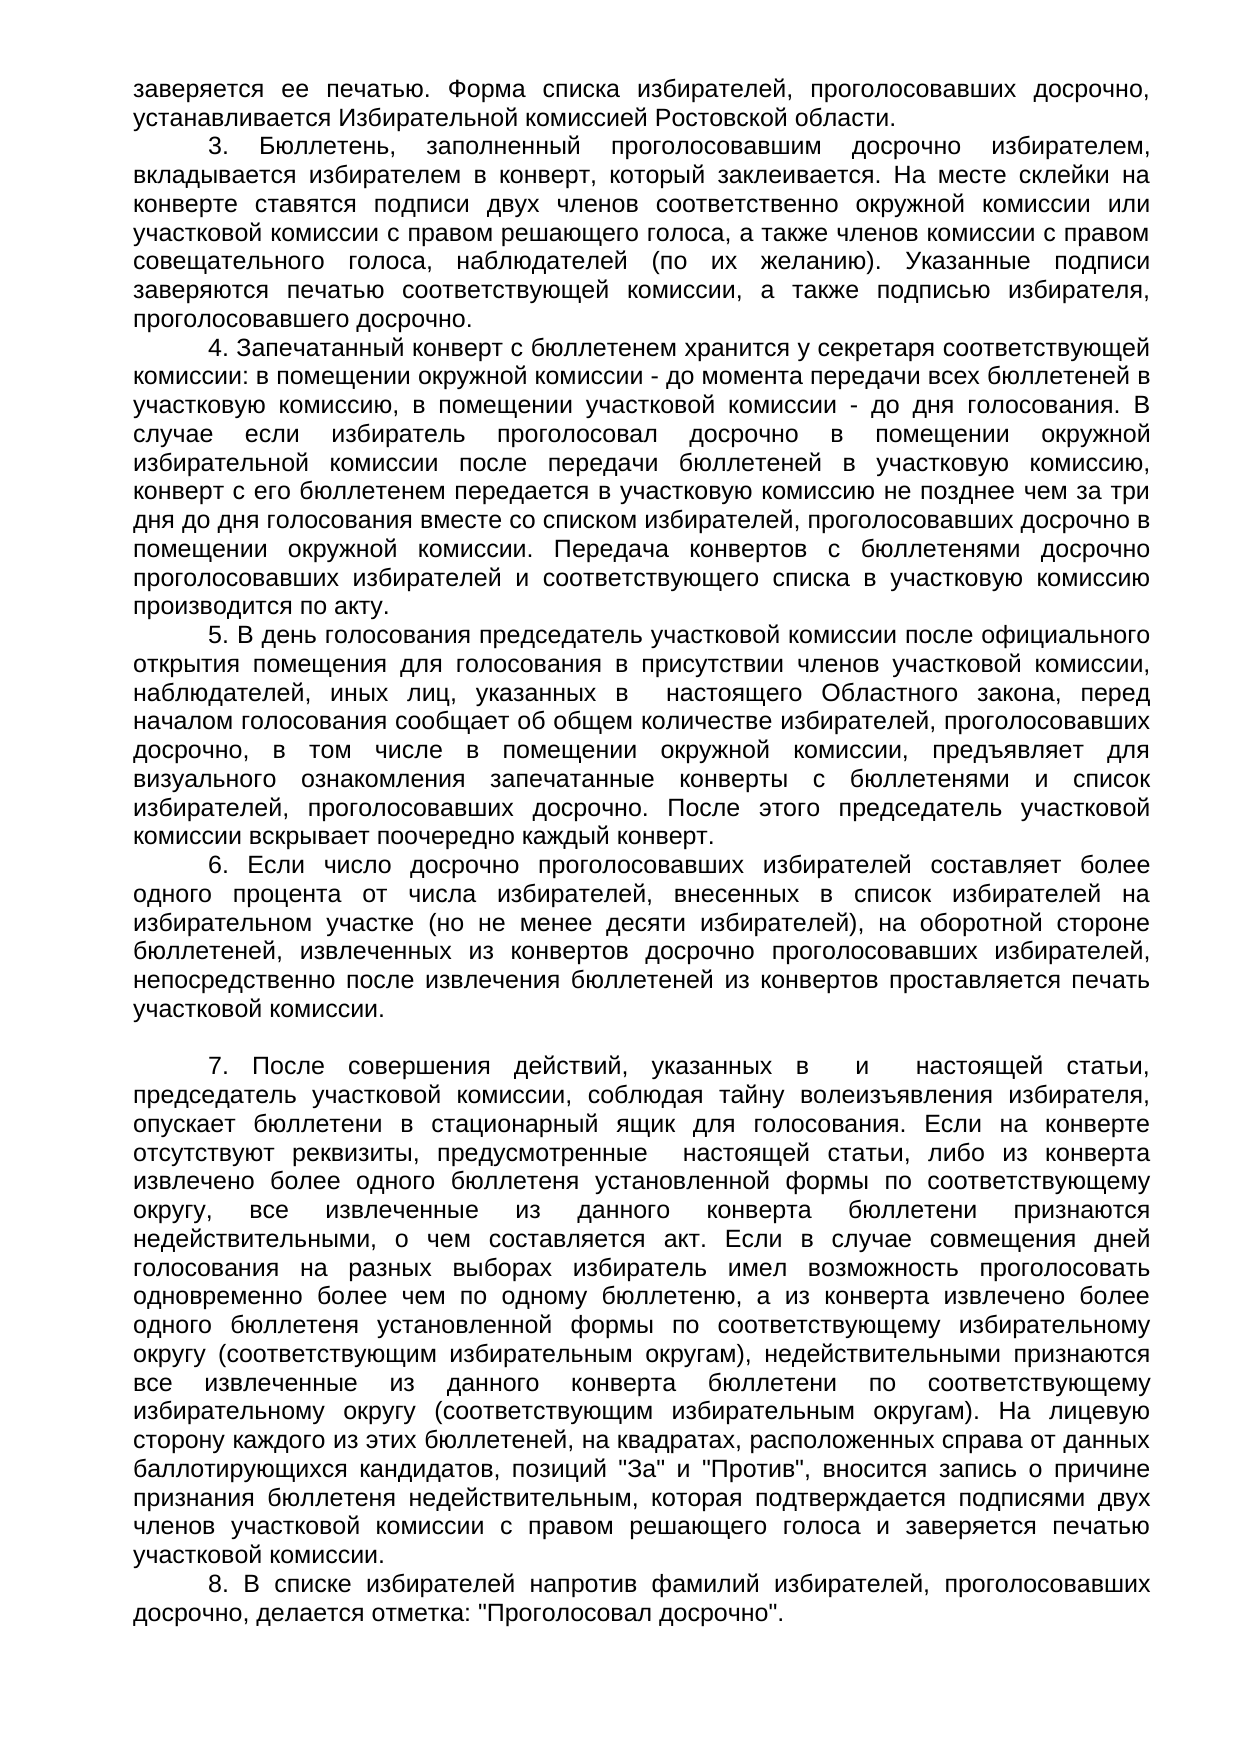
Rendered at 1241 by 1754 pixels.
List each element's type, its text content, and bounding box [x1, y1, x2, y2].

text 8. В списке избирателей напротив фамилий избирателей, проголосовавших досрочно, делается отметка: "Проголосовал досрочно". [133, 1569, 1152, 1626]
text 5. В день голосования председатель участковой комиссии после официального открытия помещения для голосования в присутствии членов участковой комиссии, наблюдателей, иных лиц, указанных в настоящего Областного закона, перед началом голосования сообщает об общем количестве избирателей, проголосовавших досрочно, в том числе в помещении окружной комиссии, предъявляет для визуального ознакомления запечатанные конверты с бюллетенями и список избирателей, проголосовавших досрочно. После этого председатель участковой комиссии вскрывает поочередно каждый конверт. [133, 620, 1152, 850]
text 6. Если число досрочно проголосовавших избирателей составляет более одного процента от числа избирателей, внесенных в список избирателей на избирательном участке (но не менее десяти избирателей), на оборотной стороне бюллетеней, извлеченных из конвертов досрочно проголосовавших избирателей, непосредственно после извлечения бюллетеней из конвертов проставляется печать участковой комиссии. [133, 850, 1152, 1023]
text 4. Запечатанный конверт с бюллетенем хранится у секретаря соответствующей комиссии: в помещении окружной комиссии - до момента передачи всех бюллетеней в участковую комиссию, в помещении участковой комиссии - до дня голосования. В случае если избиратель проголосовал досрочно в помещении окружной избирательной комиссии после передачи бюллетеней в участковую комиссию, конверт с его бюллетенем передается в участковую комиссию не позднее чем за три дня до дня голосования вместе со списком избирателей, проголосовавших досрочно в помещении окружной комиссии. Передача конвертов с бюллетенями досрочно проголосовавших избирателей и соответствующего списка в участковую комиссию производится по акту. [133, 333, 1152, 620]
text заверяется ее печатью. Форма списка избирателей, проголосовавших досрочно, устанавливается Избирательной комиссией Ростовской области. [133, 74, 1152, 131]
text 3. Бюллетень, заполненный проголосовавшим досрочно избирателем, вкладывается избирателем в конверт, который заклеивается. На месте склейки на конверте ставятся подписи двух членов соответственно окружной комиссии или участковой комиссии с правом решающего голоса, а также членов комиссии с правом совещательного голоса, наблюдателей (по их желанию). Указанные подписи заверяются печатью соответствующей комиссии, а также подписью избирателя, проголосовавшего досрочно. [133, 131, 1152, 333]
text 7. После совершения действий, указанных в и настоящей статьи, председатель участковой комиссии, соблюдая тайну волеизъявления избирателя, опускает бюллетени в стационарный ящик для голосования. Если на конверте отсутствуют реквизиты, предусмотренные настоящей статьи, либо из конверта извлечено более одного бюллетеня установленной формы по соответствующему округу, все извлеченные из данного конверта бюллетени признаются недействительными, о чем составляется акт. Если в случае совмещения дней голосования на разных выборах избиратель имел возможность проголосовать одновременно более чем по одному бюллетеню, а из конверта извлечено более одного бюллетеня установленной формы по соответствующему избирательному округу (соответствующим избирательным округам), недействительными признаются все извлеченные из данного конверта бюллетени по соответствующему избирательному округу (соответствующим избирательным округам). На лицевую сторону каждого из этих бюллетеней, на квадратах, расположенных справа от данных баллотирующихся кандидатов, позиций "За" и "Против", вносится запись о причине признания бюллетеня недействительным, которая подтверждается подписями двух членов участковой комиссии с правом решающего голоса и заверяется печатью участковой комиссии. [133, 1051, 1152, 1569]
